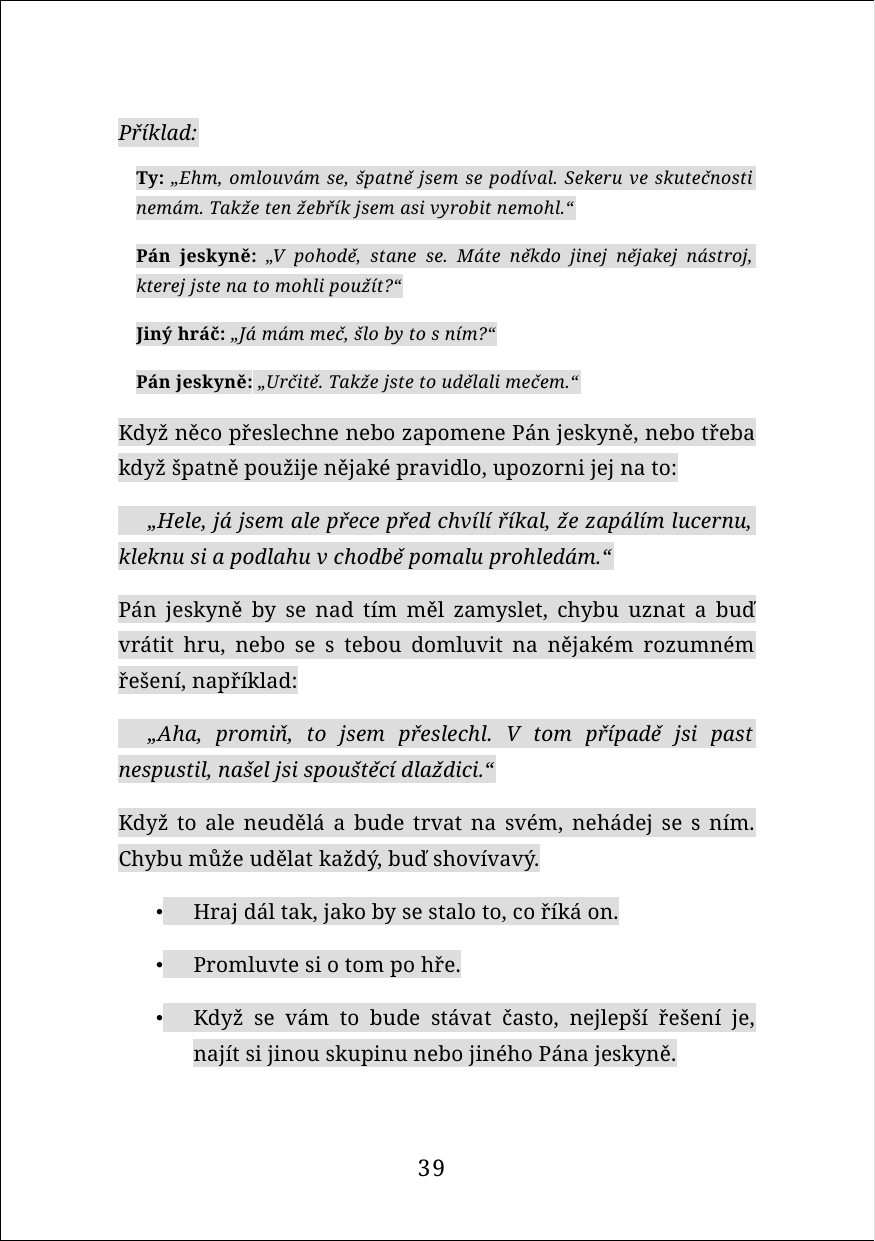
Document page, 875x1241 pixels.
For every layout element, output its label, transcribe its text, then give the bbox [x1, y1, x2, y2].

list Promluvte si o tom po hře. [156, 950, 756, 978]
text Pán jeskyně: „V pohodě, stane se. Máte někdo jinej nějakej nástroj, kterej jste na to mohli použít?“ [136, 244, 756, 298]
text Jiný hráč: „Já mám meč, šlo by to s ním?“ [136, 322, 756, 346]
text Pán jeskyně: „Určitě. Takže jste to udělali mečem.“ [136, 370, 756, 394]
text Příklad: [118, 118, 756, 147]
text Když něco přeslechne nebo zapomene Pán jeskyně, nebo třeba když špatně použije nějaké pravidlo, upozorni jej na to: [118, 418, 756, 482]
text „Aha, promiň, to jsem přeslechl. V tom případě jsi past nespustil, našel jsi spouštěcí dlaždici.“ [118, 719, 756, 783]
list Když se vám to bude stávat často, nejlepší řešení je, najít si jinou skupinu nebo jiného Pána jeskyně. [156, 1003, 756, 1067]
text „Hele, já jsem ale přece před chvílí říkal, že zapálím lucernu, kleknu si a podlahu v chodbě pomalu prohledám.“ [118, 506, 756, 570]
text Ty: „Ehm, omlouvám se, špatně jsem se podíval. Sekeru ve skutečnosti nemám. Takže ten žebřík jsem asi vyrobit nemohl.“ [136, 166, 756, 220]
list Hraj dál tak, jako by se stalo to, co říká on. [156, 897, 756, 925]
text Pán jeskyně by se nad tím měl zamyslet, chybu uznat a buď vrátit hru, nebo se s tebou domluvit na nějakém rozumném řešení, například: [118, 595, 756, 694]
text Když to ale neudělá a bude trvat na svém, nehádej se s ním. Chybu může udělat každý, buď shovívavý. [118, 808, 756, 872]
